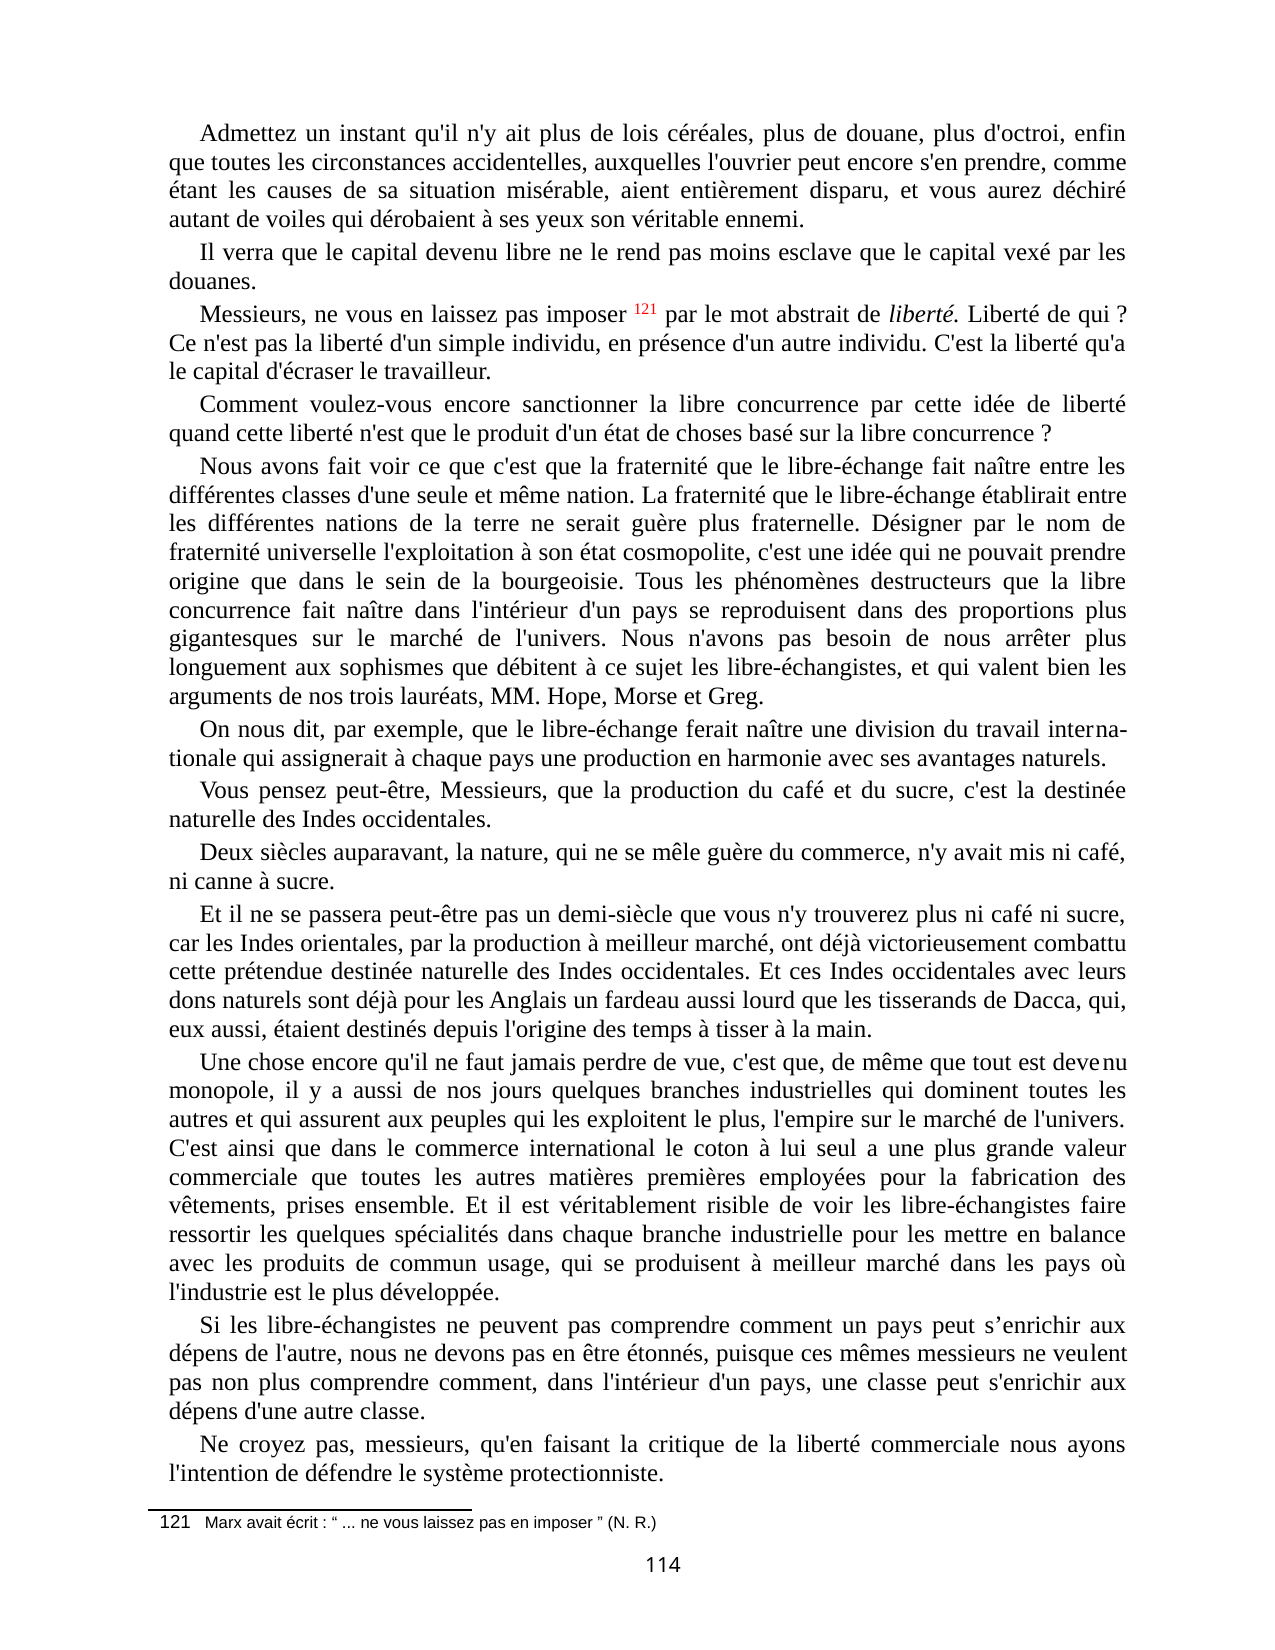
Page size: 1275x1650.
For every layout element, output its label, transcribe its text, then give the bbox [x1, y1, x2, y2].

text Messieurs, ne vous en laissez pas imposer par le mot abstrait de liberté. Liberté de qui ? Ce n'est pas la liberté d'un simple individu, en présence d'un autre individu. C'est la liberté qu'a le capital d'écraser le travailleur. [168, 299, 1127, 385]
text Et il ne se passera peut-être pas un demi-siècle que vous n'y trouverez plus ni café ni sucre, car les Indes orientales, par la production à meilleur marché, ont déjà victorieusement combattu cette prétendue destinée naturelle des Indes occidentales. Et ces Indes occidentales avec leurs dons naturels sont déjà pour les Anglais un fardeau aussi lourd que les tisserands de Dacca, qui, eux aussi, étaient destinés depuis l'origine des temps à tisser à la main. [168, 899, 1127, 1043]
text Deux siècles auparavant, la nature, qui ne se mêle guère du commerce, n'y avait mis ni café, ni canne à sucre. [168, 837, 1127, 895]
text Comment voulez-vous encore sanctionner la libre concurrence par cette idée de liberté quand cette liberté n'est que le produit d'un état de choses basé sur la libre concurrence ? [168, 389, 1127, 447]
text Vous pensez peut-être, Messieurs, que la production du café et du sucre, c'est la destinée naturelle des Indes occidentales. [168, 776, 1127, 833]
text On nous dit, par exemple, que le libre-échange ferait naître une division du travail inter­na­tionale qui assignerait à chaque pays une production en harmonie avec ses avantages naturels. [168, 714, 1127, 771]
text Si les libre-échangistes ne peuvent pas comprendre comment un pays peut s’enrichir aux dépens de l'autre, nous ne devons pas en être étonnés, puisque ces mêmes messieurs ne veu­lent pas non plus comprendre comment, dans l'intérieur d'un pays, une classe peut s'enrichir aux dépens d'une autre classe. [168, 1310, 1127, 1425]
text Marx avait écrit : “ ... ne vous laissez pas en imposer ” (N. R.) [130, 1510, 1098, 1532]
text Nous avons fait voir ce que c'est que la fraternité que le libre-échange fait naître entre les différentes classes d'une seule et même nation. La fraternité que le libre-échange établirait entre les différentes nations de la terre ne serait guère plus fraternelle. Désigner par le nom de fraternité universelle l'exploitation à son état cosmopolite, c'est une idée qui ne pouvait prendre origine que dans le sein de la bourgeoisie. Tous les phénomènes destructeurs que la libre concurrence fait naître dans l'intérieur d'un pays se reproduisent dans des proportions plus gigantesques sur le marché de l'univers. Nous n'avons pas besoin de nous arrêter plus longuement aux sophismes que débitent à ce sujet les libre-échangistes, et qui valent bien les arguments de nos trois lauréats, MM. Hope, Morse et Greg. [168, 451, 1127, 710]
text Une chose encore qu'il ne faut jamais perdre de vue, c'est que, de même que tout est deve­nu monopole, il y a aussi de nos jours quelques branches industrielles qui dominent toutes les autres et qui assurent aux peuples qui les exploitent le plus, l'empire sur le marché de l'univers. C'est ainsi que dans le commerce international le coton à lui seul a une plus grande valeur commerciale que toutes les autres matières premières employées pour la fabrication des vêtements, prises ensemble. Et il est véritablement risible de voir les libre-échangistes faire ressortir les quelques spécialités dans chaque branche industrielle pour les mettre en balance avec les produits de commun usage, qui se produisent à meilleur marché dans les pays où l'industrie est le plus développée. [168, 1047, 1127, 1306]
text Admettez un instant qu'il n'y ait plus de lois céréales, plus de douane, plus d'octroi, enfin que toutes les circonstances accidentelles, auxquelles l'ouvrier peut encore s'en prendre, comme étant les causes de sa situation misérable, aient entièrement disparu, et vous aurez déchiré autant de voiles qui dérobaient à ses yeux son véritable ennemi. [168, 118, 1127, 233]
text Il verra que le capital devenu libre ne le rend pas moins esclave que le capital vexé par les douanes. [168, 237, 1127, 295]
text Ne croyez pas, messieurs, qu'en faisant la critique de la liberté commerciale nous ayons l'intention de défendre le système protectionniste. [168, 1429, 1127, 1486]
